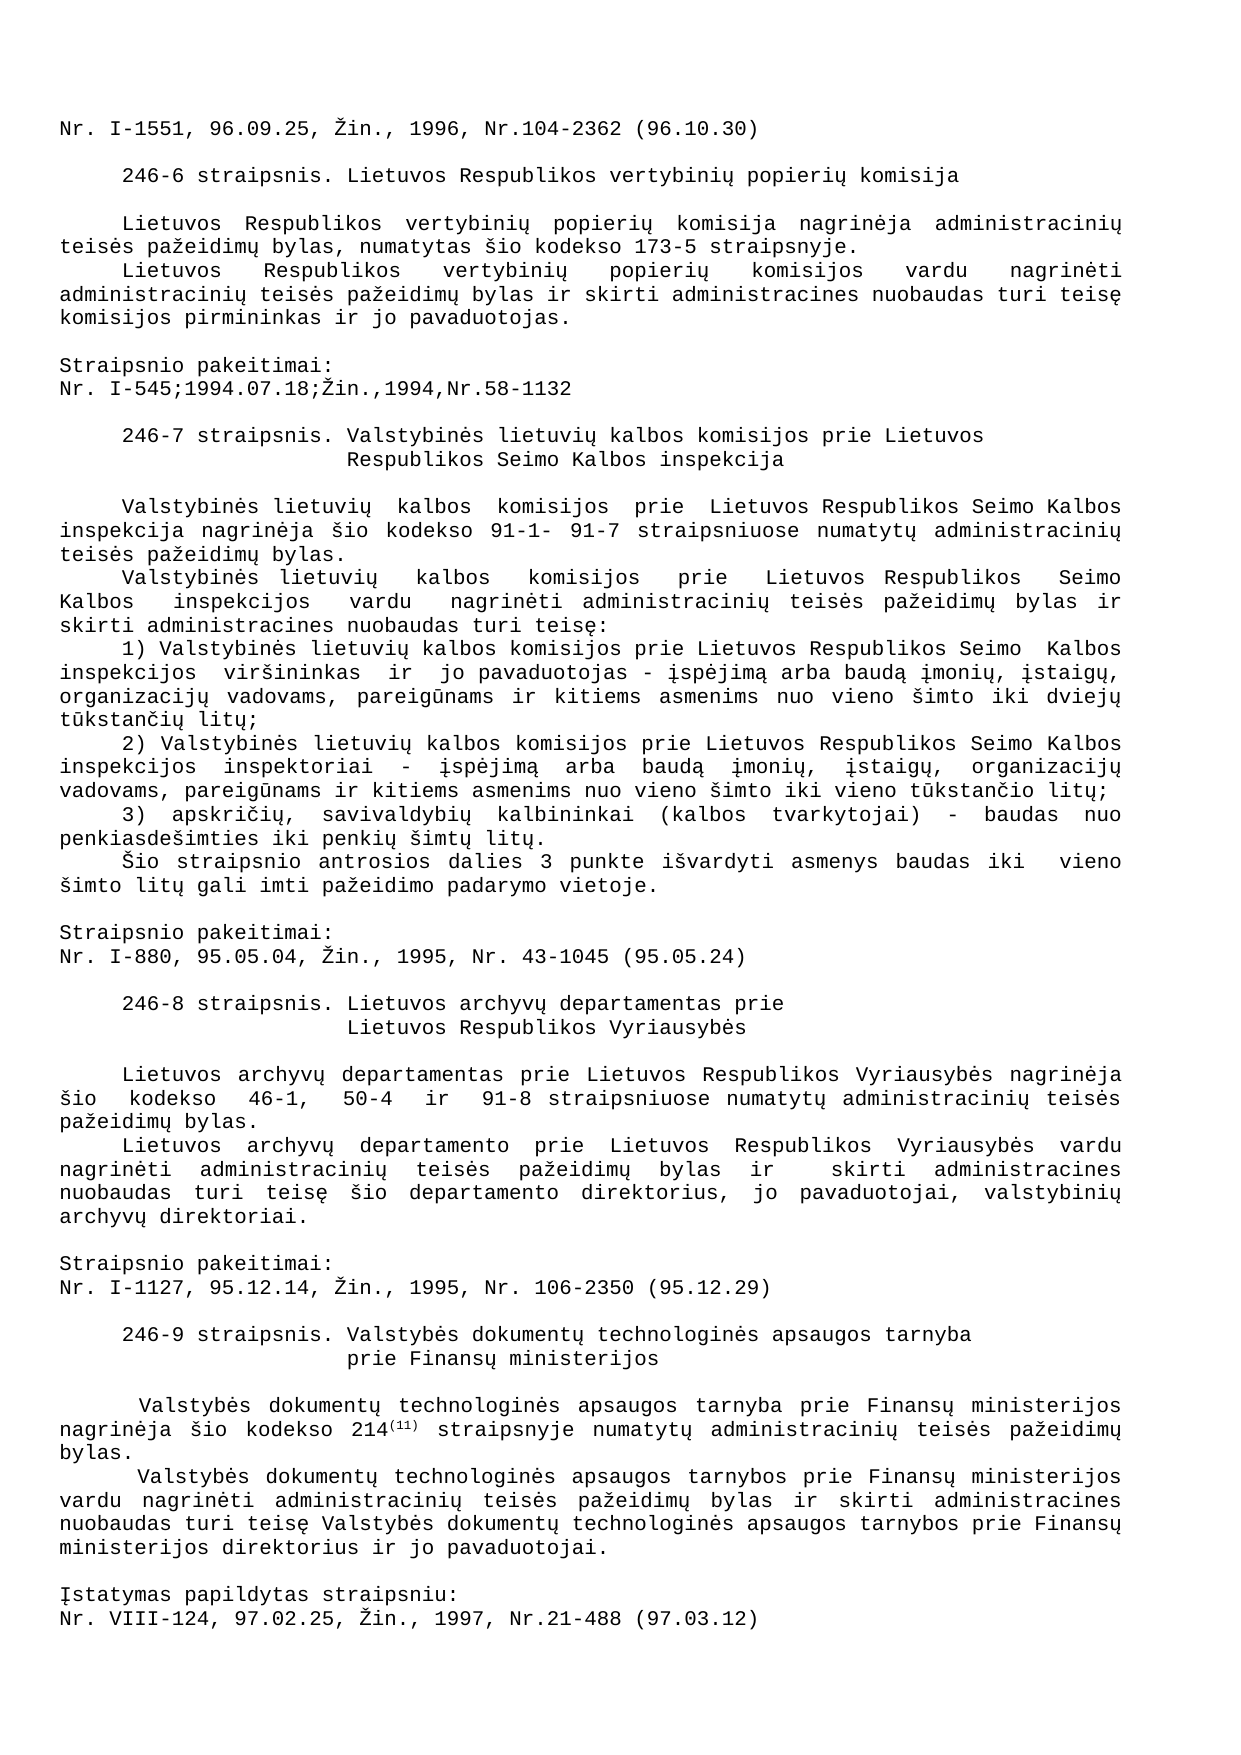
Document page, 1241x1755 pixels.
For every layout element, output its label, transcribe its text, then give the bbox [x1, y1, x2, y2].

text Lietuvos Respublikos Vyriausybės [59, 1017, 1122, 1040]
text 246-9 straipsnis. Valstybės dokumentų technologinės apsaugos tarnyba [59, 1324, 1122, 1348]
text Lietuvos archyvų departamentas prie Lietuvos Respublikos Vyriausybės nagrinėja šio kodekso 46-1, 50-4 ir 91-8 straipsniuose numatytų administracinių teisės pažeidimų bylas. [59, 1064, 1122, 1135]
text Respublikos Seimo Kalbos inspekcija [59, 449, 1122, 473]
text Valstybinės lietuvių kalbos komisijos prie Lietuvos Respublikos Seimo Kalbos inspekcija nagrinėja šio kodekso 91-1- 91-7 straipsniuose numatytų administracinių teisės pažeidimų bylas. [59, 496, 1122, 567]
text Valstybės dokumentų technologinės apsaugos tarnybos prie Finansų ministerijos vardu nagrinėti administracinių teisės pažeidimų bylas ir skirti administracines nuobaudas turi teisę Valstybės dokumentų technologinės apsaugos tarnybos prie Finansų ministerijos direktorius ir jo pavaduotojai. [59, 1466, 1122, 1561]
text Valstybės dokumentų technologinės apsaugos tarnyba prie Finansų ministerijos nagrinėja šio kodekso 214(11) straipsnyje numatytų administracinių teisės pažeidimų bylas. [59, 1395, 1122, 1466]
text 3) apskričių, savivaldybių kalbininkai (kalbos tvarkytojai) - baudas nuo penkiasdešimties iki penkių šimtų litų. [59, 804, 1122, 851]
text 1) Valstybinės lietuvių kalbos komisijos prie Lietuvos Respublikos Seimo Kalbos inspekcijos viršininkas ir jo pavaduotojas - įspėjimą arba baudą įmonių, įstaigų, organizacijų vadovams, pareigūnams ir kitiems asmenims nuo vieno šimto iki dviejų tūkstančių litų; [59, 638, 1122, 733]
text 2) Valstybinės lietuvių kalbos komisijos prie Lietuvos Respublikos Seimo Kalbos inspekcijos inspektoriai - įspėjimą arba baudą įmonių, įstaigų, organizacijų vadovams, pareigūnams ir kitiems asmenims nuo vieno šimto iki vieno tūkstančio litų; [59, 733, 1122, 804]
text Valstybinės lietuvių kalbos komisijos prie Lietuvos Respublikos Seimo Kalbos inspekcijos vardu nagrinėti administracinių teisės pažeidimų bylas ir skirti administracines nuobaudas turi teisę: [59, 567, 1122, 638]
text Lietuvos Respublikos vertybinių popierių komisijos vardu nagrinėti administracinių teisės pažeidimų bylas ir skirti administracines nuobaudas turi teisę komisijos pirmininkas ir jo pavaduotojas. [59, 260, 1122, 331]
text Nr. I-880, 95.05.04, Žin., 1995, Nr. 43-1045 (95.05.24) [59, 946, 1122, 969]
text Straipsnio pakeitimai: [59, 1253, 1122, 1277]
text 246-8 straipsnis. Lietuvos archyvų departamentas prie [59, 993, 1122, 1017]
text Straipsnio pakeitimai: [59, 354, 1122, 378]
text Nr. I-1551, 96.09.25, Žin., 1996, Nr.104-2362 (96.10.30) [59, 118, 1122, 142]
text Lietuvos archyvų departamento prie Lietuvos Respublikos Vyriausybės vardu nagrinėti administracinių teisės pažeidimų bylas ir skirti administracines nuobaudas turi teisę šio departamento direktorius, jo pavaduotojai, valstybinių archyvų direktoriai. [59, 1135, 1122, 1229]
text Straipsnio pakeitimai: [59, 922, 1122, 946]
text Lietuvos Respublikos vertybinių popierių komisija nagrinėja administracinių teisės pažeidimų bylas, numatytas šio kodekso 173-5 straipsnyje. [59, 213, 1122, 260]
text prie Finansų ministerijos [59, 1348, 1122, 1371]
text 246-6 straipsnis. Lietuvos Respublikos vertybinių popierių komisija [59, 165, 1122, 189]
text Nr. VIII-124, 97.02.25, Žin., 1997, Nr.21-488 (97.03.12) [59, 1608, 1122, 1631]
text 246-7 straipsnis. Valstybinės lietuvių kalbos komisijos prie Lietuvos [59, 426, 1122, 449]
text Šio straipsnio antrosios dalies 3 punkte išvardyti asmenys baudas iki vieno šimto litų gali imti pažeidimo padarymo vietoje. [59, 851, 1122, 898]
text Įstatymas papildytas straipsniu: [59, 1584, 1122, 1608]
text Nr. I-1127, 95.12.14, Žin., 1995, Nr. 106-2350 (95.12.29) [59, 1277, 1122, 1300]
text Nr. I-545;1994.07.18;Žin.,1994,Nr.58-1132 [59, 378, 1122, 402]
